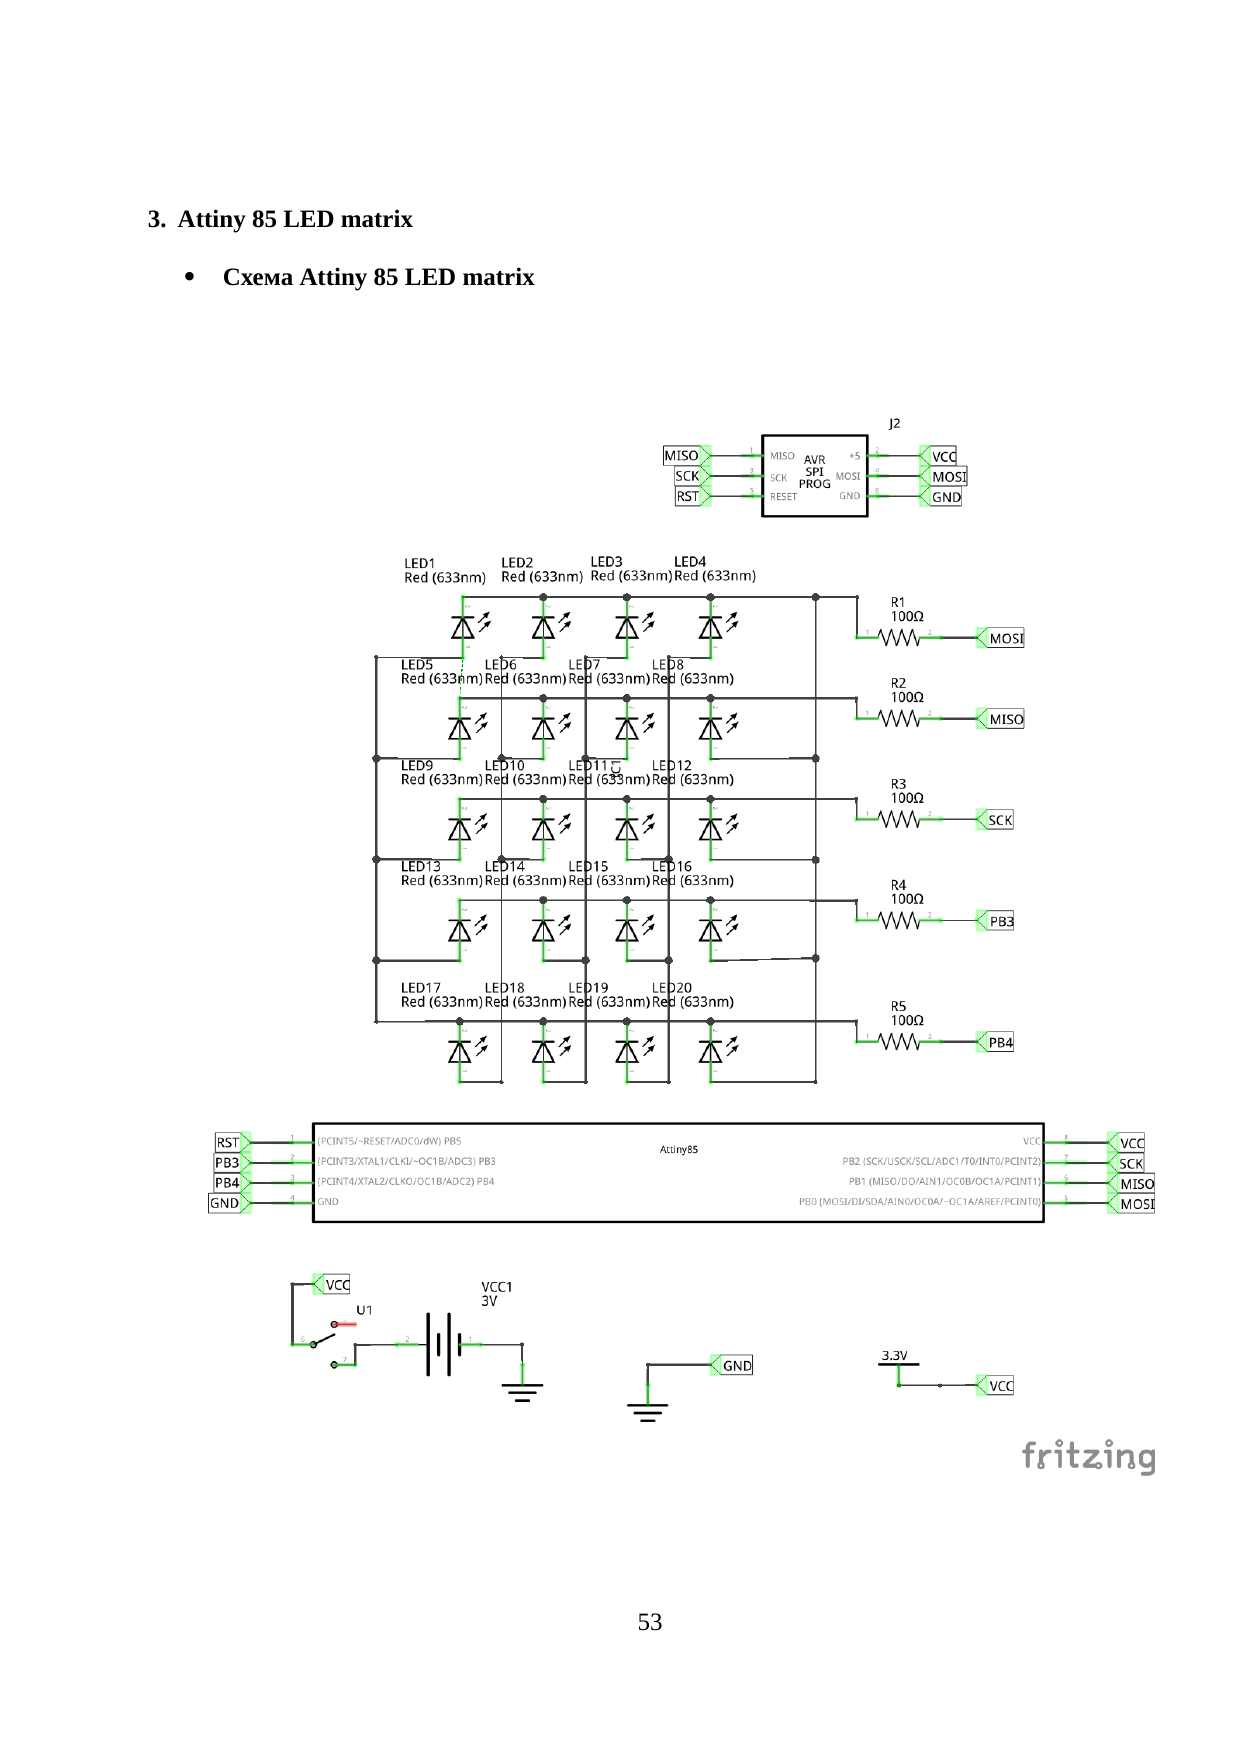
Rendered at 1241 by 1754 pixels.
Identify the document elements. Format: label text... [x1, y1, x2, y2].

text 3. Attiny 85 LED matrix [148, 204, 1152, 233]
picture [206, 418, 1158, 1478]
list Схема Attiny 85 LED matrix [185, 262, 1152, 291]
